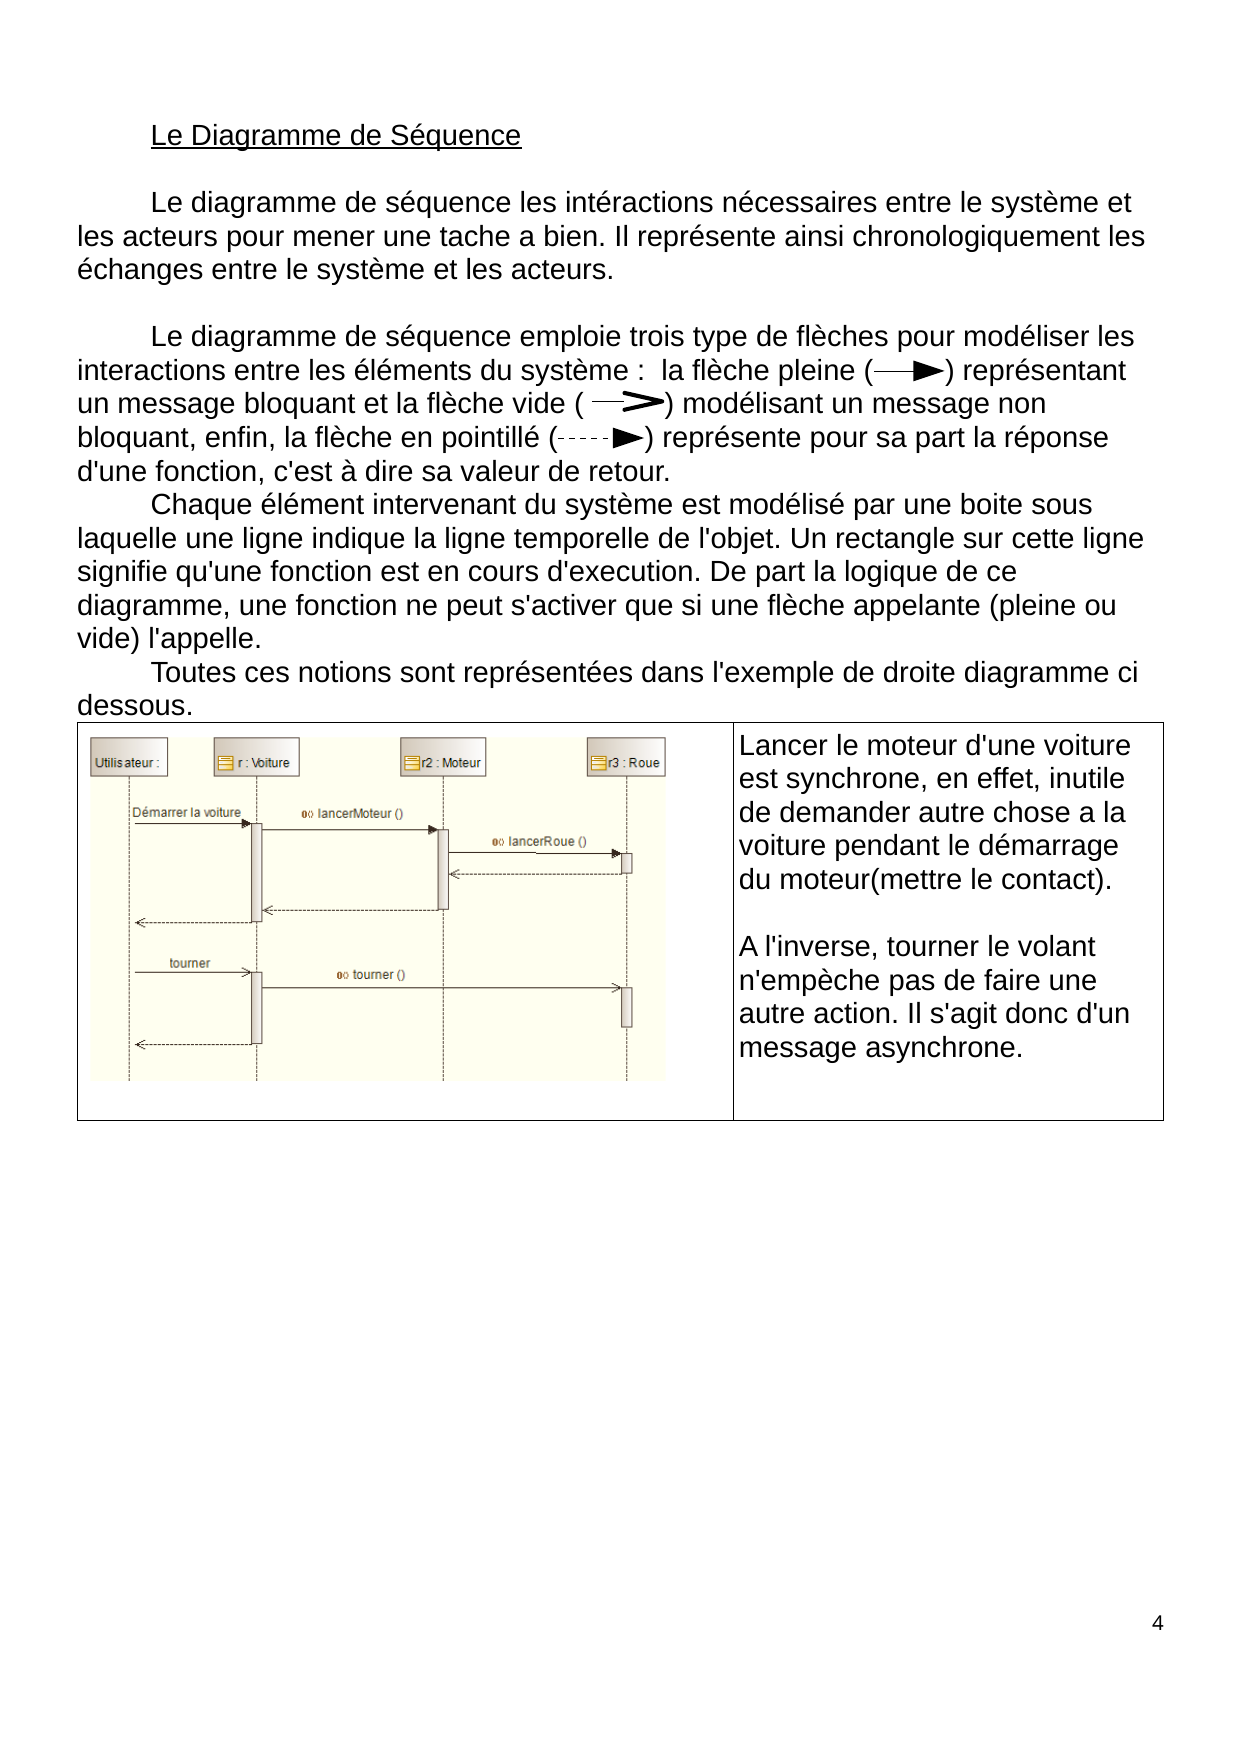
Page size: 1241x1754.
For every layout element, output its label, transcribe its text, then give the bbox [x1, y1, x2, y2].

text Le diagramme de séquence emploie trois type de flèches pour modéliser les interactions entre les éléments du système : la flèche pleine () représentant un message bloquant et la flèche vide ( ) modélisant un message non bloquant, enfin, la flèche en pointillé () représente pour sa part la réponse d'une fonction, c'est à dire sa valeur de retour. [77, 319, 1163, 487]
text Le diagramme de séquence les intéractions nécessaires entre le système et les acteurs pour mener une tache a bien. Il représente ainsi chronologiquement les échanges entre le système et les acteurs. [77, 185, 1163, 286]
picture [81, 727, 676, 1081]
table_header Lancer le moteur d'une voiture est synchrone, en effet, inutile de demander autre chose a la voiture pendant le démarrage du moteur(mettre le contact). A l'inverse, tourner le volant n'empèche pas de faire une autre action. Il s'agit donc d'un message asynchrone. [734, 723, 1163, 1119]
text Toutes ces notions sont représentées dans l'exemple de droite diagramme ci dessous. [77, 655, 1163, 722]
text Le Diagramme de Séquence [77, 118, 1163, 152]
text Chaque élément intervenant du système est modélisé par une boite sous laquelle une ligne indique la ligne temporelle de l'objet. Un rectangle sur cette ligne signifie qu'une fonction est en cours d'execution. De part la logique de ce diagramme, une fonction ne peut s'activer que si une flèche appelante (pleine ou vide) l'appelle. [77, 487, 1163, 655]
table_header [78, 723, 733, 1119]
